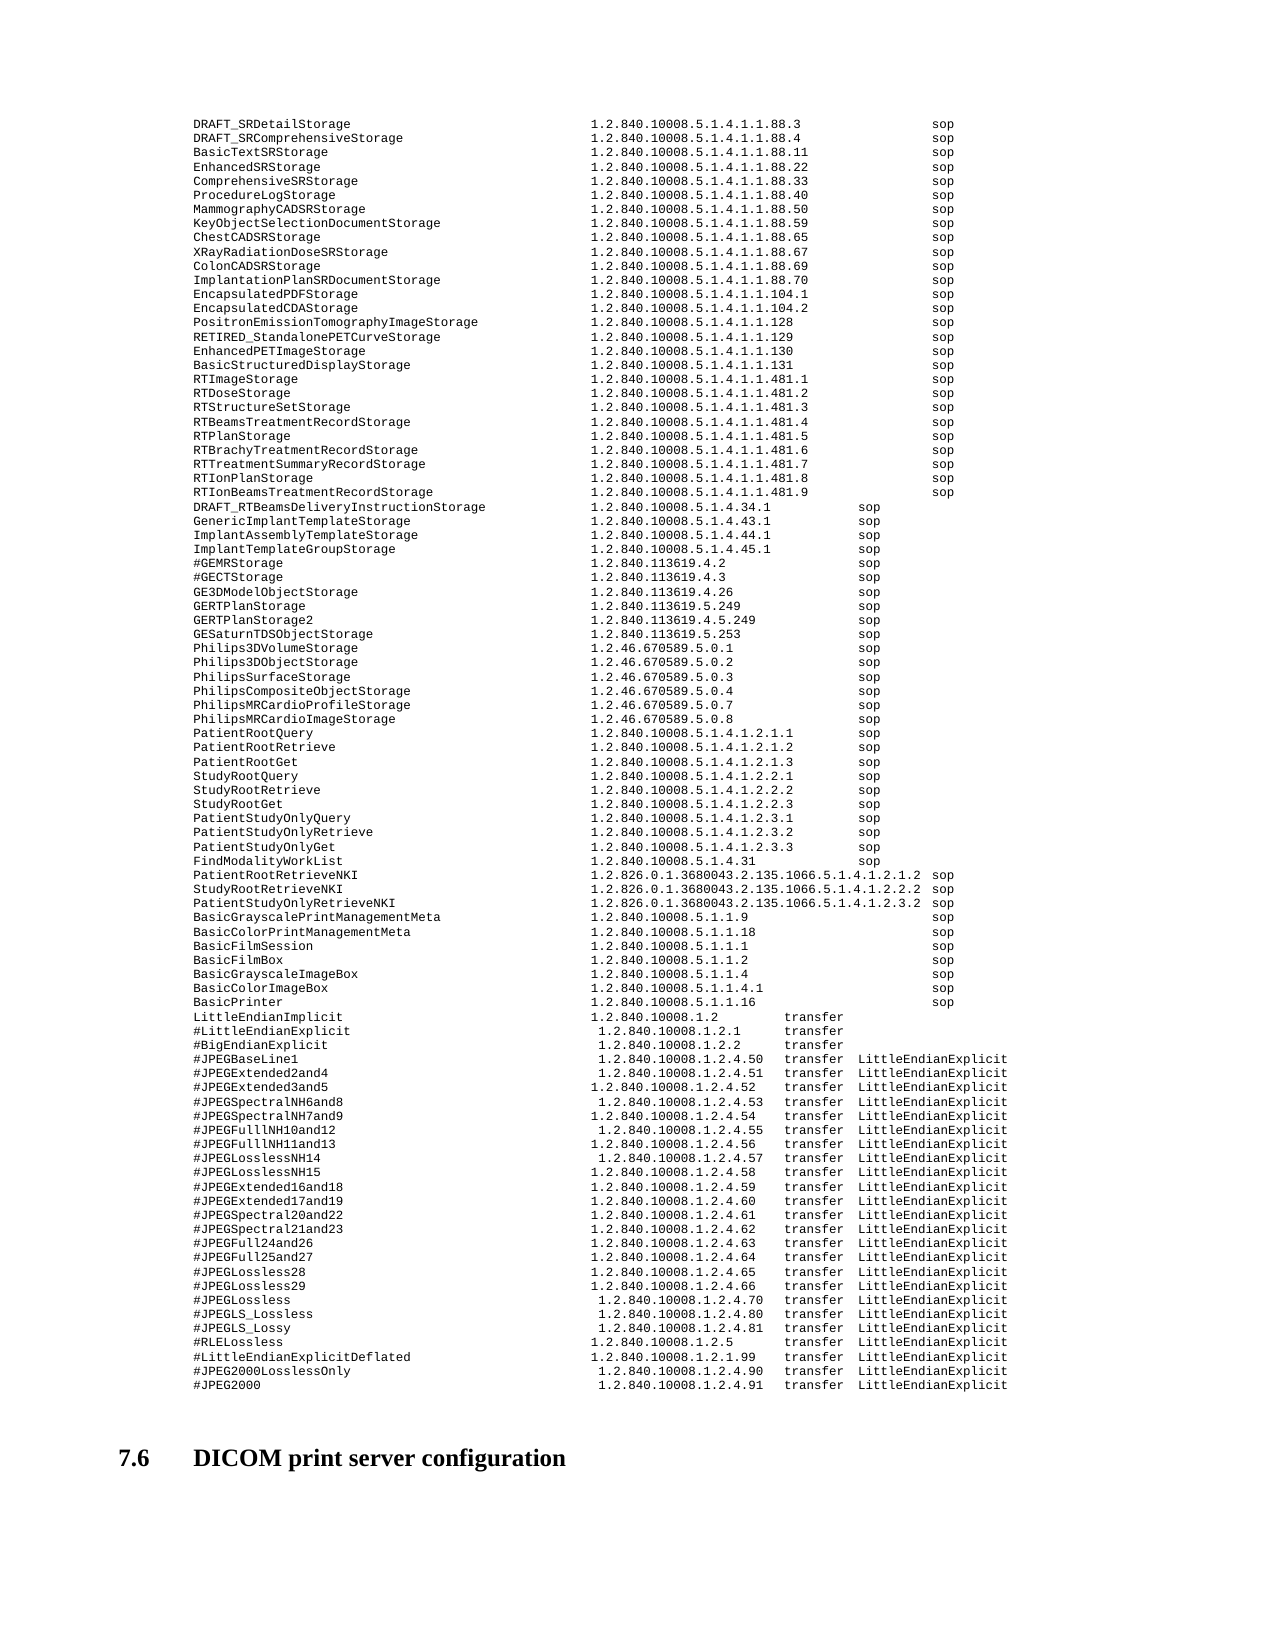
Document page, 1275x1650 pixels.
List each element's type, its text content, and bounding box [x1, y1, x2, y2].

text RTIonPlanStorage 1.2.840.10008.5.1.4.1.1.481.8 sop [193, 472, 1157, 486]
text EncapsulatedCDAStorage 1.2.840.10008.5.1.4.1.1.104.2 sop [193, 302, 1157, 316]
text PhilipsSurfaceStorage 1.2.46.670589.5.0.3 sop [193, 671, 1157, 685]
text BasicFilmSession 1.2.840.10008.5.1.1.1 sop [193, 940, 1157, 954]
text ImplantTemplateGroupStorage 1.2.840.10008.5.1.4.45.1 sop [193, 543, 1157, 557]
text #JPEGBaseLine1 1.2.840.10008.1.2.4.50 transfer LittleEndianExplicit [193, 1053, 1157, 1067]
text RTBeamsTreatmentRecordStorage 1.2.840.10008.5.1.4.1.1.481.4 sop [193, 416, 1157, 430]
text #JPEGFulllNH10and12 1.2.840.10008.1.2.4.55 transfer LittleEndianExplicit [193, 1124, 1157, 1138]
text PatientRootRetrieveNKI 1.2.826.0.1.3680043.2.135.1066.5.1.4.1.2.1.2 sop [193, 869, 1157, 883]
text #JPEGExtended3and5 1.2.840.10008.1.2.4.52 transfer LittleEndianExplicit [193, 1081, 1157, 1096]
text StudyRootRetrieve 1.2.840.10008.5.1.4.1.2.2.2 sop [193, 784, 1157, 798]
text #JPEGSpectral20and22 1.2.840.10008.1.2.4.61 transfer LittleEndianExplicit [193, 1209, 1157, 1223]
text GenericImplantTemplateStorage 1.2.840.10008.5.1.4.43.1 sop [193, 515, 1157, 529]
text #JPEGLosslessNH15 1.2.840.10008.1.2.4.58 transfer LittleEndianExplicit [193, 1166, 1157, 1181]
text #GECTStorage 1.2.840.113619.4.3 sop [193, 571, 1157, 586]
text PatientStudyOnlyRetrieve 1.2.840.10008.5.1.4.1.2.3.2 sop [193, 826, 1157, 841]
text RTStructureSetStorage 1.2.840.10008.5.1.4.1.1.481.3 sop [193, 401, 1157, 416]
text BasicFilmBox 1.2.840.10008.5.1.1.2 sop [193, 954, 1157, 968]
text ComprehensiveSRStorage 1.2.840.10008.5.1.4.1.1.88.33 sop [193, 175, 1157, 189]
text StudyRootRetrieveNKI 1.2.826.0.1.3680043.2.135.1066.5.1.4.1.2.2.2 sop [193, 883, 1157, 897]
text PatientRootRetrieve 1.2.840.10008.5.1.4.1.2.1.2 sop [193, 741, 1157, 756]
text PatientStudyOnlyRetrieveNKI 1.2.826.0.1.3680043.2.135.1066.5.1.4.1.2.3.2 sop [193, 897, 1157, 911]
text FindModalityWorkList 1.2.840.10008.5.1.4.31 sop [193, 855, 1157, 869]
text ImplantAssemblyTemplateStorage 1.2.840.10008.5.1.4.44.1 sop [193, 529, 1157, 543]
text #JPEGFull24and26 1.2.840.10008.1.2.4.63 transfer LittleEndianExplicit [193, 1237, 1157, 1251]
text RTDoseStorage 1.2.840.10008.5.1.4.1.1.481.2 sop [193, 387, 1157, 401]
text #JPEGExtended2and4 1.2.840.10008.1.2.4.51 transfer LittleEndianExplicit [193, 1067, 1157, 1081]
text #LittleEndianExplicitDeflated 1.2.840.10008.1.2.1.99 transfer LittleEndianExplicit [193, 1351, 1157, 1365]
text ColonCADSRStorage 1.2.840.10008.5.1.4.1.1.88.69 sop [193, 260, 1157, 274]
text GE3DModelObjectStorage 1.2.840.113619.4.26 sop [193, 586, 1157, 600]
text PositronEmissionTomographyImageStorage 1.2.840.10008.5.1.4.1.1.128 sop [193, 316, 1157, 331]
text RTBrachyTreatmentRecordStorage 1.2.840.10008.5.1.4.1.1.481.6 sop [193, 444, 1157, 458]
text DRAFT_SRDetailStorage 1.2.840.10008.5.1.4.1.1.88.3 sop [193, 118, 1157, 132]
text #LittleEndianExplicit 1.2.840.10008.1.2.1 transfer [193, 1025, 1157, 1039]
text #JPEGExtended17and19 1.2.840.10008.1.2.4.60 transfer LittleEndianExplicit [193, 1195, 1157, 1209]
text #JPEGLossless 1.2.840.10008.1.2.4.70 transfer LittleEndianExplicit [193, 1294, 1157, 1308]
text LittleEndianImplicit 1.2.840.10008.1.2 transfer [193, 1011, 1157, 1025]
text BasicStructuredDisplayStorage 1.2.840.10008.5.1.4.1.1.131 sop [193, 359, 1157, 373]
text ImplantationPlanSRDocumentStorage 1.2.840.10008.5.1.4.1.1.88.70 sop [193, 274, 1157, 288]
text #JPEGLosslessNH14 1.2.840.10008.1.2.4.57 transfer LittleEndianExplicit [193, 1152, 1157, 1166]
text #GEMRStorage 1.2.840.113619.4.2 sop [193, 557, 1157, 571]
text BasicColorPrintManagementMeta 1.2.840.10008.5.1.1.18 sop [193, 926, 1157, 940]
text 7.6 DICOM print server configuration [118, 1444, 1157, 1472]
text RTIonBeamsTreatmentRecordStorage 1.2.840.10008.5.1.4.1.1.481.9 sop [193, 486, 1157, 501]
text #RLELossless 1.2.840.10008.1.2.5 transfer LittleEndianExplicit [193, 1336, 1157, 1351]
text RTTreatmentSummaryRecordStorage 1.2.840.10008.5.1.4.1.1.481.7 sop [193, 458, 1157, 472]
text #JPEGFulllNH11and13 1.2.840.10008.1.2.4.56 transfer LittleEndianExplicit [193, 1138, 1157, 1152]
text StudyRootGet 1.2.840.10008.5.1.4.1.2.2.3 sop [193, 798, 1157, 812]
text #JPEGSpectral21and23 1.2.840.10008.1.2.4.62 transfer LittleEndianExplicit [193, 1223, 1157, 1237]
text BasicGrayscaleImageBox 1.2.840.10008.5.1.1.4 sop [193, 968, 1157, 982]
text PhilipsCompositeObjectStorage 1.2.46.670589.5.0.4 sop [193, 685, 1157, 699]
text PatientRootQuery 1.2.840.10008.5.1.4.1.2.1.1 sop [193, 727, 1157, 741]
text EncapsulatedPDFStorage 1.2.840.10008.5.1.4.1.1.104.1 sop [193, 288, 1157, 302]
text GERTPlanStorage 1.2.840.113619.5.249 sop [193, 600, 1157, 614]
text #JPEGSpectralNH6and8 1.2.840.10008.1.2.4.53 transfer LittleEndianExplicit [193, 1096, 1157, 1110]
text EnhancedPETImageStorage 1.2.840.10008.5.1.4.1.1.130 sop [193, 345, 1157, 359]
text #JPEGLS_Lossless 1.2.840.10008.1.2.4.80 transfer LittleEndianExplicit [193, 1308, 1157, 1322]
text #JPEGSpectralNH7and9 1.2.840.10008.1.2.4.54 transfer LittleEndianExplicit [193, 1110, 1157, 1124]
text PatientStudyOnlyGet 1.2.840.10008.5.1.4.1.2.3.3 sop [193, 841, 1157, 855]
text PatientRootGet 1.2.840.10008.5.1.4.1.2.1.3 sop [193, 756, 1157, 770]
text DRAFT_SRComprehensiveStorage 1.2.840.10008.5.1.4.1.1.88.4 sop [193, 132, 1157, 146]
text BasicGrayscalePrintManagementMeta 1.2.840.10008.5.1.1.9 sop [193, 911, 1157, 926]
text DRAFT_RTBeamsDeliveryInstructionStorage 1.2.840.10008.5.1.4.34.1 sop [193, 501, 1157, 515]
text #BigEndianExplicit 1.2.840.10008.1.2.2 transfer [193, 1039, 1157, 1053]
text MammographyCADSRStorage 1.2.840.10008.5.1.4.1.1.88.50 sop [193, 203, 1157, 217]
text #JPEGExtended16and18 1.2.840.10008.1.2.4.59 transfer LittleEndianExplicit [193, 1181, 1157, 1195]
text #JPEG2000 1.2.840.10008.1.2.4.91 transfer LittleEndianExplicit [193, 1379, 1157, 1393]
text GESaturnTDSObjectStorage 1.2.840.113619.5.253 sop [193, 628, 1157, 642]
text PhilipsMRCardioProfileStorage 1.2.46.670589.5.0.7 sop [193, 699, 1157, 713]
text ProcedureLogStorage 1.2.840.10008.5.1.4.1.1.88.40 sop [193, 189, 1157, 203]
text #JPEG2000LosslessOnly 1.2.840.10008.1.2.4.90 transfer LittleEndianExplicit [193, 1365, 1157, 1379]
text #JPEGFull25and27 1.2.840.10008.1.2.4.64 transfer LittleEndianExplicit [193, 1251, 1157, 1266]
text EnhancedSRStorage 1.2.840.10008.5.1.4.1.1.88.22 sop [193, 161, 1157, 175]
text Philips3DObjectStorage 1.2.46.670589.5.0.2 sop [193, 656, 1157, 671]
text BasicPrinter 1.2.840.10008.5.1.1.16 sop [193, 996, 1157, 1011]
text #JPEGLossless28 1.2.840.10008.1.2.4.65 transfer LittleEndianExplicit [193, 1266, 1157, 1280]
text BasicColorImageBox 1.2.840.10008.5.1.1.4.1 sop [193, 982, 1157, 996]
text RETIRED_StandalonePETCurveStorage 1.2.840.10008.5.1.4.1.1.129 sop [193, 331, 1157, 345]
text #JPEGLossless29 1.2.840.10008.1.2.4.66 transfer LittleEndianExplicit [193, 1280, 1157, 1294]
text BasicTextSRStorage 1.2.840.10008.5.1.4.1.1.88.11 sop [193, 146, 1157, 161]
text PhilipsMRCardioImageStorage 1.2.46.670589.5.0.8 sop [193, 713, 1157, 727]
text XRayRadiationDoseSRStorage 1.2.840.10008.5.1.4.1.1.88.67 sop [193, 246, 1157, 260]
text #JPEGLS_Lossy 1.2.840.10008.1.2.4.81 transfer LittleEndianExplicit [193, 1322, 1157, 1336]
text RTImageStorage 1.2.840.10008.5.1.4.1.1.481.1 sop [193, 373, 1157, 387]
text ChestCADSRStorage 1.2.840.10008.5.1.4.1.1.88.65 sop [193, 231, 1157, 246]
text Philips3DVolumeStorage 1.2.46.670589.5.0.1 sop [193, 642, 1157, 656]
text GERTPlanStorage2 1.2.840.113619.4.5.249 sop [193, 614, 1157, 628]
text KeyObjectSelectionDocumentStorage 1.2.840.10008.5.1.4.1.1.88.59 sop [193, 217, 1157, 231]
text StudyRootQuery 1.2.840.10008.5.1.4.1.2.2.1 sop [193, 770, 1157, 784]
text RTPlanStorage 1.2.840.10008.5.1.4.1.1.481.5 sop [193, 430, 1157, 444]
text PatientStudyOnlyQuery 1.2.840.10008.5.1.4.1.2.3.1 sop [193, 812, 1157, 826]
